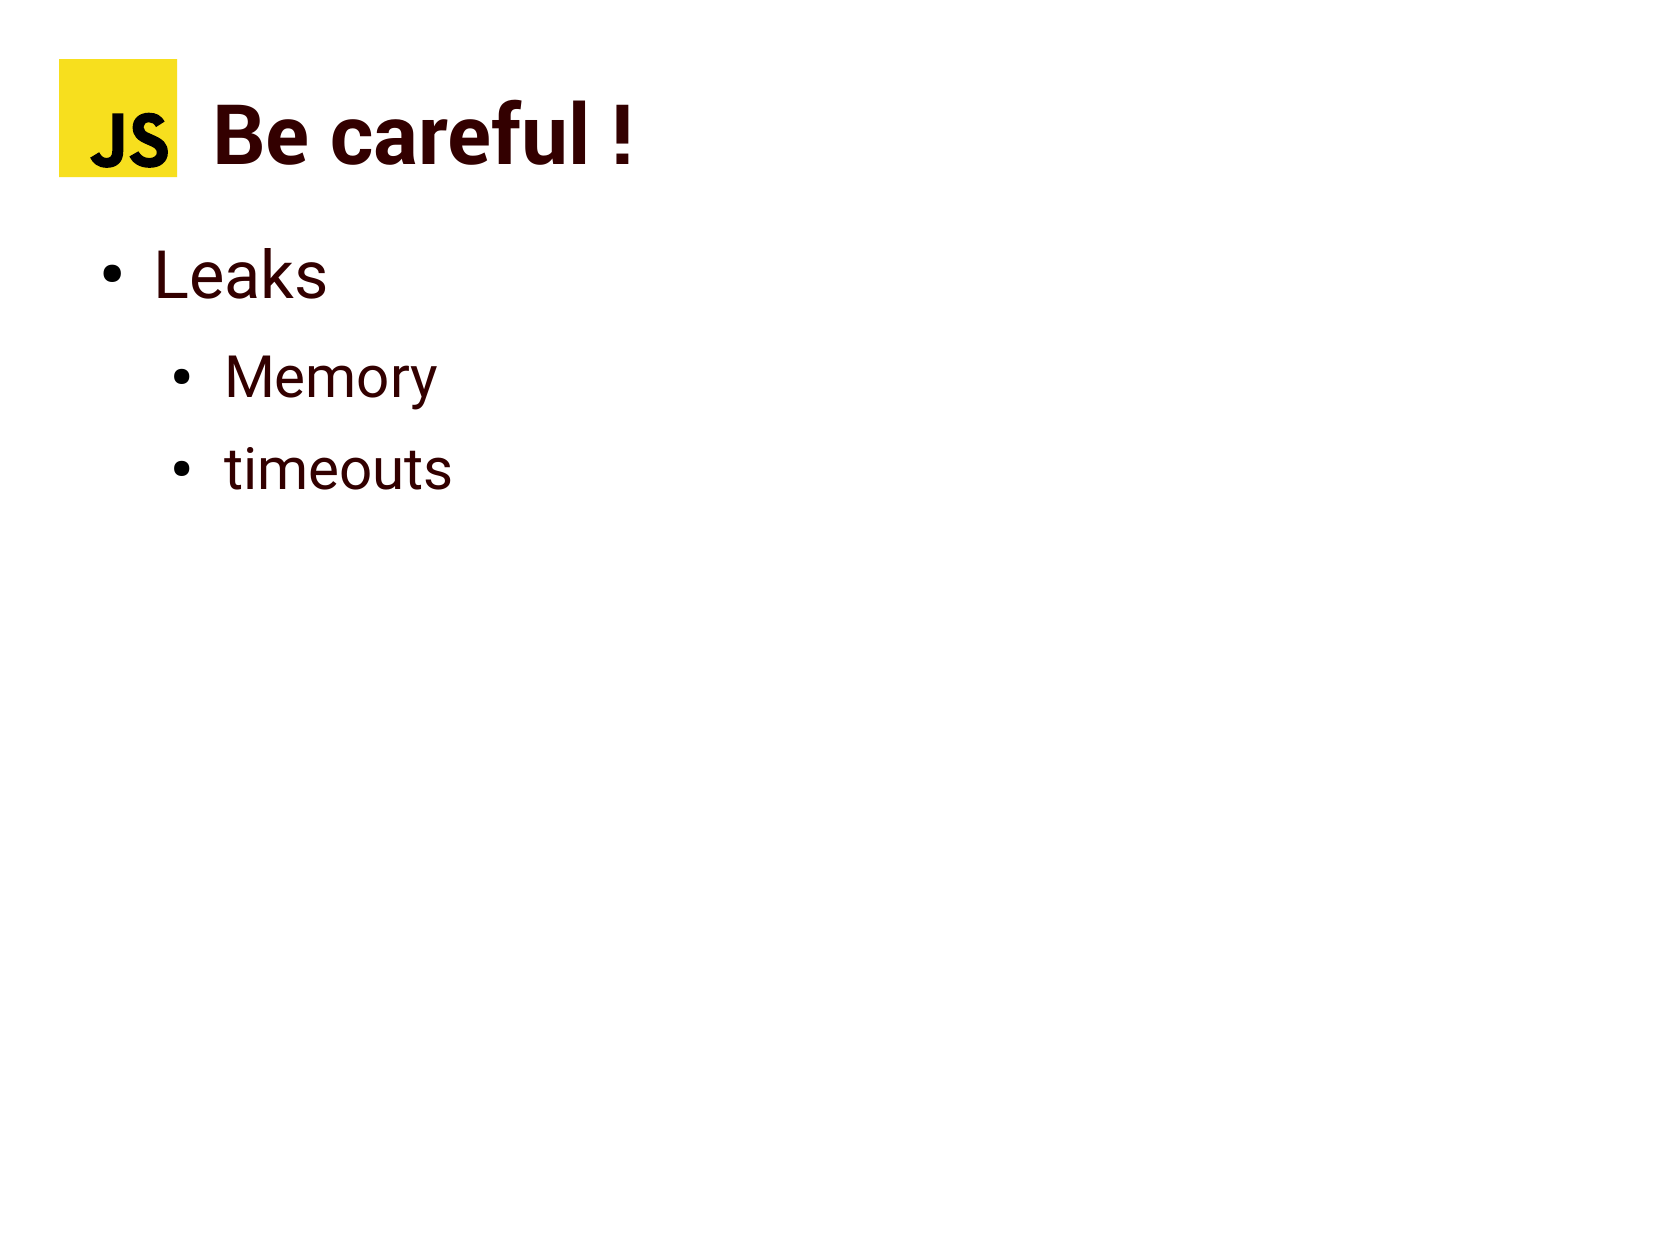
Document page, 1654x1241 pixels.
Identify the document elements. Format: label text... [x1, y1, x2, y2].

list Leaks Memory timeouts [82, 236, 1571, 956]
title Be careful ! [194, 72, 1559, 201]
